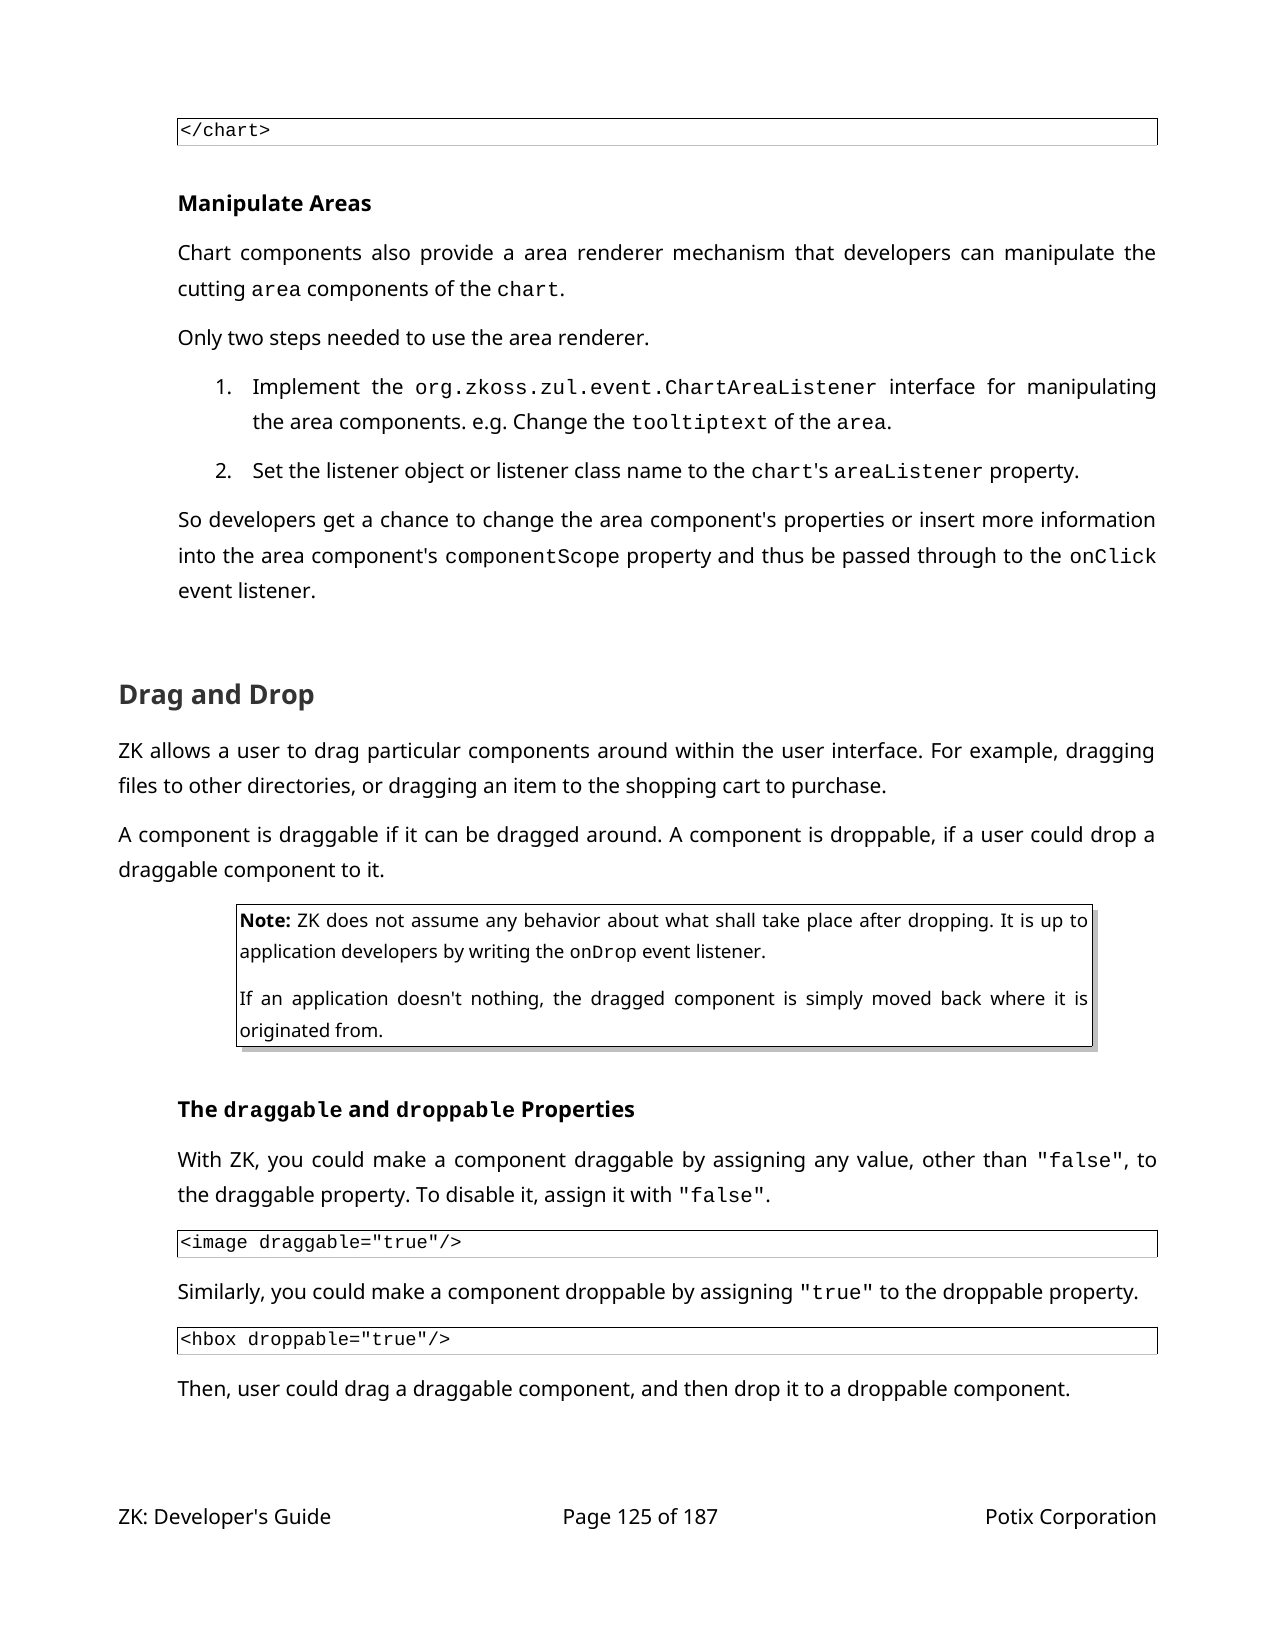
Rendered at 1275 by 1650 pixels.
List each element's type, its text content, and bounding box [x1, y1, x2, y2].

text Similarly, you could make a component droppable by assigning "true" to the droppable property. [177, 1277, 1157, 1306]
text So developers get a chance to change the area component's properties or insert more information into the area component's componentScope property and thus be passed through to the onClick event listener. [178, 506, 1157, 604]
subtitle Drag and Drop [118, 675, 1157, 712]
text </chart> [178, 119, 1157, 145]
text Note: ZK does not assume any behavior about what shall take place after dropping. It is up to application developers by writing the onDrop event listener. [237, 905, 1092, 964]
subtitle Manipulate Areas [177, 188, 1157, 218]
text If an application doesn't nothing, the dragged component is simply moved back where it is originated from. [237, 982, 1092, 1046]
list Set the listener object or listener class name to the chart's areaListener property. [215, 456, 1157, 485]
list Implement the org.zkoss.zul.event.ChartAreaListener interface for manipulating the area components. e.g. Change the tooltiptext of the area. [215, 372, 1157, 436]
text ZK allows a user to drag particular components around within the user interface. For example, dragging files to other directories, or dragging an item to the shopping cart to purchase. [118, 736, 1157, 799]
text <hbox droppable="true"/> [178, 1328, 1157, 1354]
text A component is draggable if it can be dragged around. A component is droppable, if a user could drop a draggable component to it. [118, 820, 1157, 883]
text Only two steps needed to use the area renderer. [177, 323, 1157, 351]
subtitle The draggable and droppable Properties [177, 1094, 1157, 1124]
text Then, user could drag a draggable component, and then drop it to a droppable component. [177, 1374, 1157, 1403]
text <image draggable="true"/> [178, 1231, 1157, 1257]
text Chart components also provide a area renderer mechanism that developers can manipulate the cutting area components of the chart. [177, 238, 1157, 302]
text With ZK, you could make a component draggable by assigning any value, other than "false", to the draggable property. To disable it, assign it with "false". [177, 1145, 1157, 1209]
